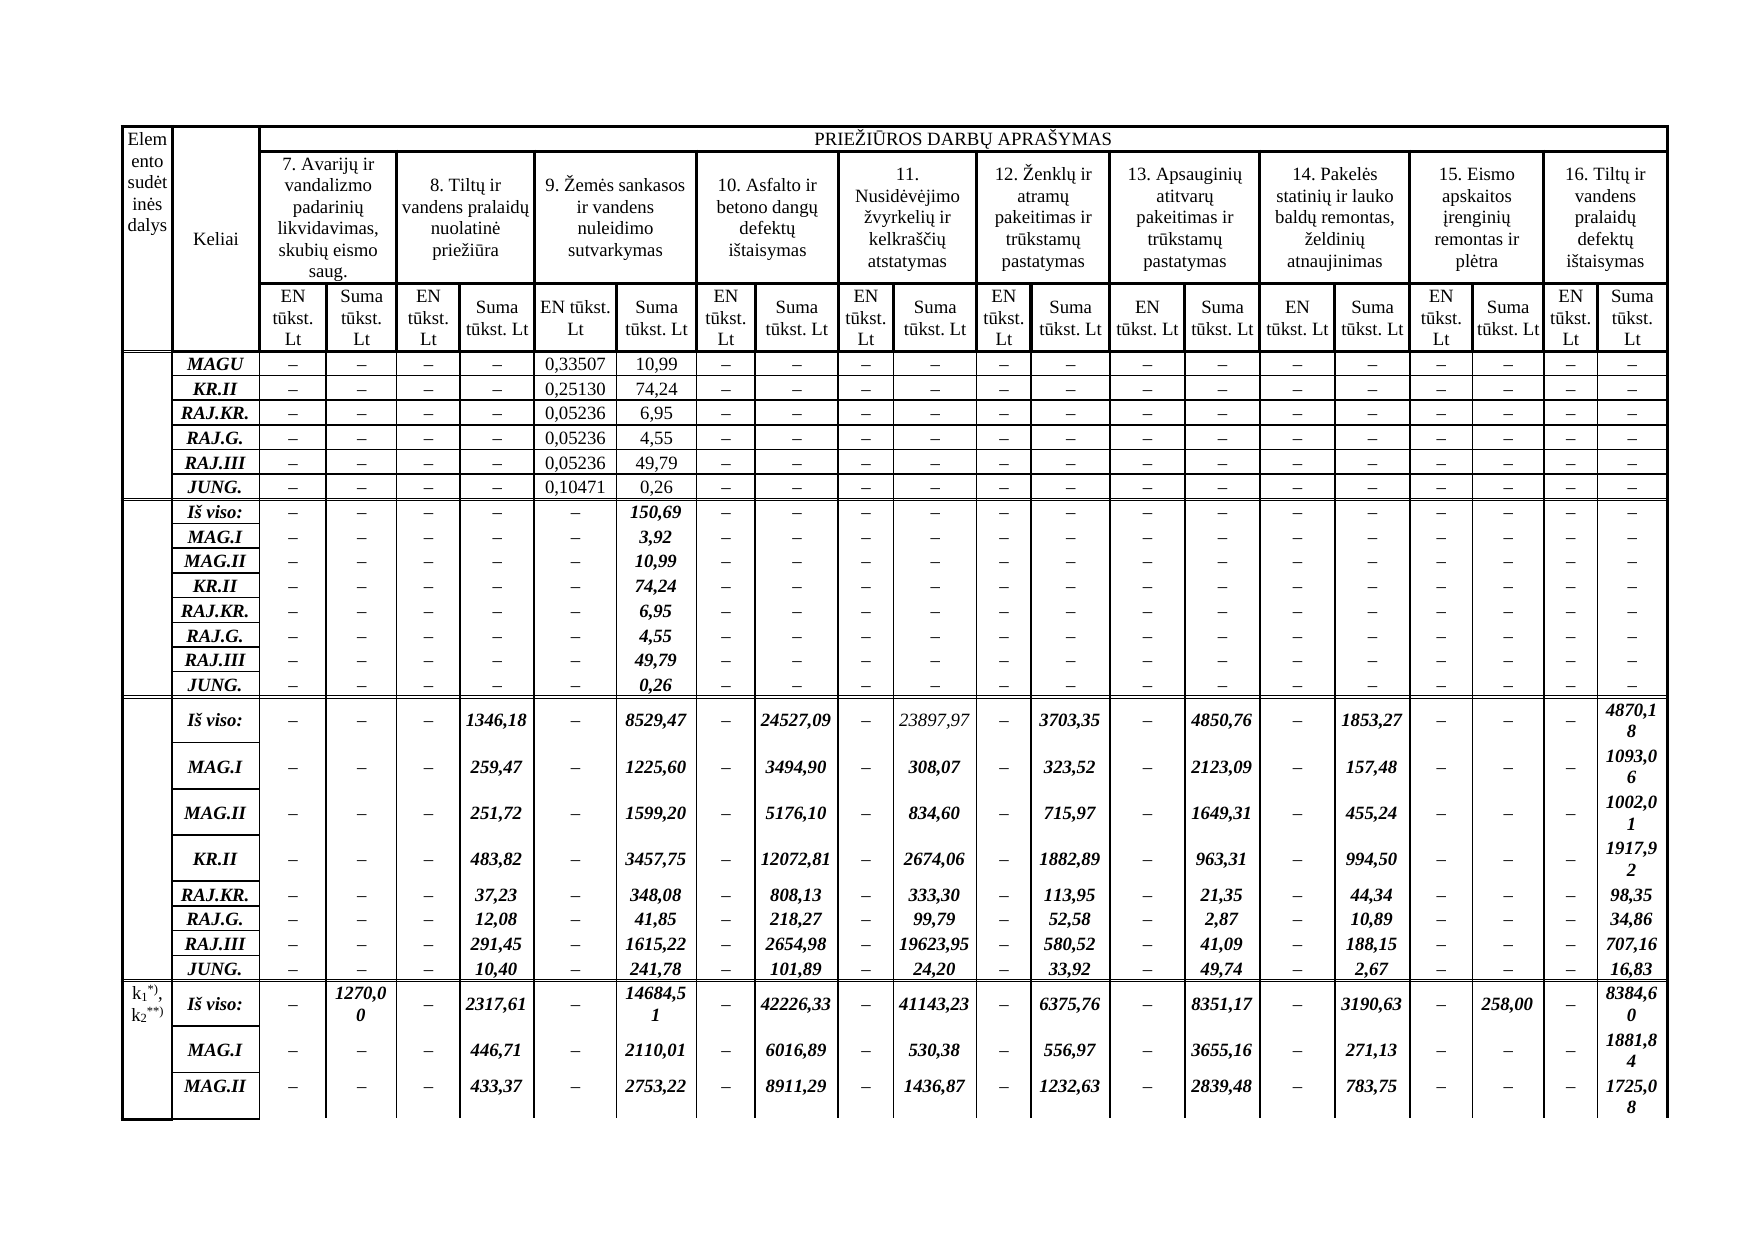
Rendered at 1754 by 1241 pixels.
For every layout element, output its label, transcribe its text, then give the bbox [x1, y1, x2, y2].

table_cell RAJ.KR. [173, 598, 259, 621]
table_cell – [1545, 376, 1597, 399]
table_cell MAG.I [173, 743, 259, 788]
table_cell KR.II [173, 574, 259, 597]
table_cell 16,83 [1598, 955, 1666, 979]
table_cell – [977, 646, 1030, 671]
table_cell – [397, 547, 459, 572]
table_cell – [977, 742, 1030, 788]
table_cell – [327, 671, 396, 695]
table_cell 291,45 [461, 930, 533, 954]
table_cell – [1261, 401, 1334, 424]
table_cell – [1336, 426, 1409, 448]
table_cell 6016,89 [756, 1025, 837, 1072]
table_cell – [1411, 646, 1472, 671]
table_cell 15. Eismo apskaitos įrenginių remontas ir plėtra [1411, 153, 1542, 282]
table_cell – [1111, 834, 1184, 880]
table_cell – [260, 1072, 325, 1118]
table_cell – [1111, 646, 1184, 671]
table_cell EN tūkst. Lt [398, 285, 458, 350]
table_cell 49,79 [617, 450, 696, 473]
table_cell – [1336, 401, 1409, 424]
table_cell – [697, 376, 754, 399]
table_cell – [327, 426, 396, 448]
table_cell 98,35 [1598, 880, 1666, 905]
table_cell – [839, 547, 893, 572]
table_cell – [756, 501, 837, 523]
table_cell – [1261, 450, 1334, 473]
table_cell – [1473, 426, 1543, 448]
table_cell – [1545, 621, 1597, 646]
table_cell – [1032, 450, 1109, 473]
table_cell – [1261, 1072, 1334, 1118]
table_cell – [839, 450, 893, 473]
table_cell – [839, 982, 893, 1025]
table_cell – [1473, 742, 1543, 788]
table_cell – [756, 450, 837, 473]
table_cell – [327, 621, 396, 646]
table_cell JUNG. [173, 672, 259, 695]
table_cell – [1186, 426, 1259, 448]
table_cell 0,05236 [535, 450, 616, 473]
table_cell 12072,81 [756, 834, 837, 880]
table_cell – [1545, 523, 1597, 547]
table_cell – [397, 475, 459, 498]
table_cell 3190,63 [1336, 982, 1409, 1025]
table_cell – [260, 401, 325, 424]
table_cell – [327, 501, 396, 523]
table_cell – [839, 523, 893, 547]
table_cell – [1111, 880, 1184, 905]
table_cell – [1336, 475, 1409, 498]
table_cell 1881,84 [1598, 1025, 1666, 1072]
table_cell – [756, 426, 837, 448]
table_cell – [535, 523, 616, 547]
table_cell – [1336, 523, 1409, 547]
table_cell – [839, 905, 893, 930]
table_cell 259,47 [461, 742, 533, 788]
table_cell – [260, 646, 325, 671]
table_cell – [1186, 475, 1259, 498]
table_cell – [260, 982, 325, 1025]
table_cell – [839, 955, 893, 979]
table_cell Suma tūkst. Lt [757, 285, 837, 350]
table_cell – [1111, 930, 1184, 954]
table_cell – [1545, 547, 1597, 572]
table_cell – [894, 475, 976, 498]
table_cell – [977, 1072, 1030, 1118]
table_cell – [1111, 547, 1184, 572]
table_cell – [1473, 501, 1543, 523]
table_cell – [697, 788, 754, 834]
table_cell [124, 501, 171, 695]
table_cell – [1261, 353, 1334, 374]
table_cell – [1261, 955, 1334, 979]
table_cell 1225,60 [617, 742, 696, 788]
table_cell 0,25130 [535, 376, 616, 399]
table_cell – [397, 1025, 459, 1072]
table_cell – [1411, 880, 1472, 905]
table_cell – [1545, 1025, 1597, 1072]
table_cell – [1545, 905, 1597, 930]
table_cell – [1186, 376, 1259, 399]
table_cell – [260, 597, 325, 621]
table_cell – [977, 905, 1030, 930]
table_cell – [1545, 597, 1597, 621]
table_cell k1*), k2**) [124, 982, 171, 1118]
table_cell – [260, 353, 325, 374]
table_cell 556,97 [1032, 1025, 1109, 1072]
table_cell – [1032, 353, 1109, 374]
table_cell – [697, 646, 754, 671]
table_cell – [1545, 353, 1597, 374]
table_cell – [535, 1025, 616, 1072]
table_cell 9. Žemės sankasos ir vandens nuleidimo sutvarkymas [536, 153, 695, 282]
table_cell – [1111, 1025, 1184, 1072]
table_cell 8. Tiltų ir vandens pralaidų nuolatinė priežiūra [398, 153, 533, 282]
table_cell 0,33507 [535, 353, 616, 374]
table_cell – [1598, 450, 1666, 473]
table_cell – [1598, 547, 1666, 572]
table_cell – [1473, 834, 1543, 880]
table_cell – [1473, 671, 1543, 695]
table_cell 1270,00 [327, 982, 396, 1025]
table_cell 4,55 [617, 621, 696, 646]
table_cell – [977, 450, 1030, 473]
table_cell – [1473, 597, 1543, 621]
table_cell 10,89 [1336, 905, 1409, 930]
table_cell – [756, 523, 837, 547]
table_cell 1002,01 [1598, 788, 1666, 834]
table_cell 530,38 [894, 1025, 976, 1072]
table_cell 34,86 [1598, 905, 1666, 930]
table_cell – [1598, 597, 1666, 621]
table_cell – [1545, 880, 1597, 905]
table_cell – [1473, 547, 1543, 572]
table_cell – [1473, 523, 1543, 547]
table_cell 455,24 [1336, 788, 1409, 834]
table_cell – [1032, 547, 1109, 572]
table_cell 3655,16 [1186, 1025, 1259, 1072]
table_cell – [1545, 788, 1597, 834]
table_cell – [1545, 955, 1597, 979]
table_cell 99,79 [894, 905, 976, 930]
table_cell 101,89 [756, 955, 837, 979]
table_cell – [260, 572, 325, 597]
table_cell – [1545, 426, 1597, 448]
table_cell – [697, 547, 754, 572]
table_cell – [1261, 742, 1334, 788]
table_cell – [397, 880, 459, 905]
table_cell – [1111, 501, 1184, 523]
table_cell – [1598, 353, 1666, 374]
table_cell EN tūkst. Lt [840, 285, 892, 350]
table_cell – [1032, 597, 1109, 621]
table_cell – [260, 523, 325, 547]
table_cell – [1336, 671, 1409, 695]
table_cell 21,35 [1186, 880, 1259, 905]
table_cell – [1336, 597, 1409, 621]
table_cell 580,52 [1032, 930, 1109, 954]
table_cell – [1032, 572, 1109, 597]
table_cell – [327, 930, 396, 954]
table_cell – [977, 353, 1030, 374]
table_cell – [1111, 742, 1184, 788]
table_cell – [1186, 572, 1259, 597]
table_cell – [1545, 1072, 1597, 1118]
table_cell 6375,76 [1032, 982, 1109, 1025]
table_cell RAJ.G. [173, 623, 259, 646]
table_cell 218,27 [756, 905, 837, 930]
table_cell – [1411, 401, 1472, 424]
table_cell 2753,22 [617, 1072, 696, 1118]
table_cell – [260, 501, 325, 523]
table_cell EN tūkst. Lt [536, 285, 615, 350]
table_cell – [1111, 671, 1184, 695]
table_cell – [327, 475, 396, 498]
table_cell – [1473, 788, 1543, 834]
table_cell – [397, 671, 459, 695]
table_cell – [1411, 475, 1472, 498]
table_cell – [1111, 597, 1184, 621]
table_cell – [1411, 597, 1472, 621]
table_cell 483,82 [461, 834, 533, 880]
table_cell 433,37 [461, 1072, 533, 1118]
table_cell – [1545, 646, 1597, 671]
table_cell – [756, 671, 837, 695]
table_cell – [1111, 699, 1184, 742]
table_cell – [839, 501, 893, 523]
table_cell 42226,33 [756, 982, 837, 1025]
table_cell – [697, 450, 754, 473]
table_cell – [461, 353, 533, 374]
table_cell – [1598, 426, 1666, 448]
table_cell 10. Asfalto ir betono dangų defektų ištaisymas [698, 153, 837, 282]
table_cell – [1473, 955, 1543, 979]
table_cell 157,48 [1336, 742, 1409, 788]
table_cell 6,95 [617, 401, 696, 424]
table_cell – [1598, 401, 1666, 424]
table_cell – [1411, 501, 1472, 523]
table_cell – [1336, 572, 1409, 597]
table_cell 1725,08 [1598, 1072, 1666, 1118]
table_cell – [697, 501, 754, 523]
table_cell – [1032, 671, 1109, 695]
table_cell MAG.I [173, 524, 259, 547]
table_cell – [1336, 450, 1409, 473]
table_cell – [260, 834, 325, 880]
table_cell – [977, 621, 1030, 646]
table_cell – [535, 930, 616, 954]
table_cell 3,92 [617, 523, 696, 547]
table_cell 5176,10 [756, 788, 837, 834]
table_cell – [839, 475, 893, 498]
table_cell Iš viso: [173, 501, 259, 523]
table_cell – [260, 671, 325, 695]
table_cell EN tūkst. Lt [698, 285, 754, 350]
table_cell 3457,75 [617, 834, 696, 880]
table_cell 0,05236 [535, 401, 616, 424]
table_cell – [327, 646, 396, 671]
table_cell 2,87 [1186, 905, 1259, 930]
table_cell – [260, 621, 325, 646]
table_cell – [697, 742, 754, 788]
table_cell – [535, 982, 616, 1025]
table_cell 33,92 [1032, 955, 1109, 979]
table_cell – [1032, 621, 1109, 646]
table_cell – [1545, 834, 1597, 880]
table_cell – [260, 880, 325, 905]
table_cell – [1186, 671, 1259, 695]
table_cell 23897,97 [894, 699, 976, 742]
table_cell – [894, 401, 976, 424]
table_cell – [894, 547, 976, 572]
table_cell – [260, 426, 325, 448]
table_cell – [894, 353, 976, 374]
table_cell – [839, 621, 893, 646]
table_cell 8351,17 [1186, 982, 1259, 1025]
table_cell – [1411, 621, 1472, 646]
table_cell 333,30 [894, 880, 976, 905]
table_cell 41,09 [1186, 930, 1259, 954]
table_cell 4850,76 [1186, 699, 1259, 742]
table_cell – [1598, 621, 1666, 646]
table_cell – [977, 1025, 1030, 1072]
table_cell 1917,92 [1598, 834, 1666, 880]
table_cell – [1032, 501, 1109, 523]
table_cell – [977, 426, 1030, 448]
table_cell – [260, 930, 325, 954]
table_cell – [461, 523, 533, 547]
table_cell 74,24 [617, 376, 696, 399]
table_cell – [535, 880, 616, 905]
table_cell – [397, 426, 459, 448]
table_cell – [697, 834, 754, 880]
table_cell – [1032, 426, 1109, 448]
table_cell – [977, 880, 1030, 905]
table_cell 0,26 [617, 671, 696, 695]
table_cell – [1032, 646, 1109, 671]
table_cell 446,71 [461, 1025, 533, 1072]
table_cell – [1261, 572, 1334, 597]
table_cell – [697, 671, 754, 695]
table_cell – [697, 1072, 754, 1118]
table_cell – [894, 376, 976, 399]
table_cell – [839, 1072, 893, 1118]
table_cell – [461, 401, 533, 424]
table_cell – [839, 426, 893, 448]
table_cell – [697, 955, 754, 979]
table_cell – [1411, 523, 1472, 547]
table_cell – [535, 699, 616, 742]
table_cell – [697, 621, 754, 646]
table_cell – [260, 376, 325, 399]
table_cell – [977, 671, 1030, 695]
table_cell – [839, 880, 893, 905]
table_cell – [697, 475, 754, 498]
table_cell – [894, 523, 976, 547]
table_cell – [397, 699, 459, 742]
table_cell – [1545, 450, 1597, 473]
table_cell – [1111, 621, 1184, 646]
table_cell – [1411, 982, 1472, 1025]
table_cell 2317,61 [461, 982, 533, 1025]
table_cell – [1261, 788, 1334, 834]
table_cell – [1411, 955, 1472, 979]
table_cell 74,24 [617, 572, 696, 597]
table_cell – [461, 376, 533, 399]
table_cell 37,23 [461, 880, 533, 905]
table_cell RAJ.III [173, 648, 259, 671]
table_cell – [535, 788, 616, 834]
table_cell RAJ.III [173, 931, 259, 954]
table_cell 994,50 [1336, 834, 1409, 880]
table_cell 19623,95 [894, 930, 976, 954]
table_cell – [327, 401, 396, 424]
table_cell – [977, 401, 1030, 424]
table_cell – [1473, 1072, 1543, 1118]
table_cell EN tūkst. Lt [1411, 285, 1471, 350]
table_cell – [1111, 401, 1184, 424]
table_cell – [461, 621, 533, 646]
table_cell – [894, 426, 976, 448]
table_cell – [756, 376, 837, 399]
table_cell 14684,51 [617, 982, 696, 1025]
table_cell – [1598, 501, 1666, 523]
table_cell – [1545, 572, 1597, 597]
table_cell – [1261, 982, 1334, 1025]
table_cell – [756, 475, 837, 498]
table_cell 49,79 [617, 646, 696, 671]
table_cell – [977, 982, 1030, 1025]
table_cell – [977, 834, 1030, 880]
table_cell EN tūkst. Lt [261, 285, 325, 350]
table_cell – [1186, 501, 1259, 523]
table_cell 52,58 [1032, 905, 1109, 930]
table_cell – [839, 597, 893, 621]
table_cell – [1411, 834, 1472, 880]
table_cell Suma tūkst. Lt [895, 285, 975, 350]
table_cell – [839, 376, 893, 399]
table_cell – [327, 1025, 396, 1072]
table_cell – [894, 597, 976, 621]
table_cell 150,69 [617, 501, 696, 523]
table_cell – [756, 597, 837, 621]
table_cell – [1186, 547, 1259, 572]
table_cell 808,13 [756, 880, 837, 905]
table_cell – [1411, 788, 1472, 834]
table_cell 11. Nusidėvėjimo žvyrkelių ir kelkraščių atstatymas [840, 153, 975, 282]
table_cell RAJ.G. [173, 426, 259, 448]
table_cell – [977, 523, 1030, 547]
table_cell – [1473, 880, 1543, 905]
table_cell – [1545, 982, 1597, 1025]
table_cell – [1336, 376, 1409, 399]
table_cell 1436,87 [894, 1072, 976, 1118]
table_cell – [260, 788, 325, 834]
table_cell Suma tūkst. Lt [1474, 285, 1542, 350]
table_cell 323,52 [1032, 742, 1109, 788]
table_cell – [260, 742, 325, 788]
table_cell – [1261, 523, 1334, 547]
table_cell – [1545, 671, 1597, 695]
table_cell 4,55 [617, 426, 696, 448]
table_cell – [535, 834, 616, 880]
table_cell – [697, 982, 754, 1025]
table_cell Suma tūkst. Lt [1336, 285, 1408, 350]
table_cell 3703,35 [1032, 699, 1109, 742]
table_cell – [977, 788, 1030, 834]
table_cell – [397, 353, 459, 374]
table_cell – [535, 905, 616, 930]
table_cell – [839, 1025, 893, 1072]
table_cell – [977, 547, 1030, 572]
table_cell – [461, 501, 533, 523]
table_cell 188,15 [1336, 930, 1409, 954]
table_cell – [535, 501, 616, 523]
table_cell – [1186, 353, 1259, 374]
table_cell 8384,60 [1598, 982, 1666, 1025]
table_cell – [839, 401, 893, 424]
table_cell 783,75 [1336, 1072, 1409, 1118]
table_cell – [461, 597, 533, 621]
table_cell – [1473, 621, 1543, 646]
table_cell RAJ.III [173, 450, 259, 473]
table_cell – [535, 742, 616, 788]
table_cell – [894, 621, 976, 646]
table_cell 113,95 [1032, 880, 1109, 905]
table_cell 271,13 [1336, 1025, 1409, 1072]
table_cell 7. Avarijų ir vandalizmo padarinių likvidavimas, skubių eismo saug. [261, 153, 395, 282]
table_cell – [1411, 1025, 1472, 1072]
table_cell 3494,90 [756, 742, 837, 788]
table_cell – [461, 475, 533, 498]
table_cell – [397, 597, 459, 621]
table_cell 963,31 [1186, 834, 1259, 880]
table_cell – [977, 376, 1030, 399]
table_cell – [1261, 834, 1334, 880]
table_cell EN tūkst. Lt [1545, 285, 1596, 350]
table_cell – [1111, 376, 1184, 399]
table_cell EN tūkst. Lt [1111, 285, 1183, 350]
table_cell – [1411, 547, 1472, 572]
table_cell 1599,20 [617, 788, 696, 834]
table_cell MAGU [173, 353, 259, 374]
table_cell 10,40 [461, 955, 533, 979]
table_cell – [1473, 353, 1543, 374]
table_cell – [894, 572, 976, 597]
table_cell – [1261, 501, 1334, 523]
table_cell – [1336, 501, 1409, 523]
table_cell 0,05236 [535, 426, 616, 448]
table_cell – [327, 788, 396, 834]
table_cell – [839, 572, 893, 597]
table_cell – [1545, 475, 1597, 498]
table_cell – [535, 955, 616, 979]
table_cell 24527,09 [756, 699, 837, 742]
table_cell – [1411, 376, 1472, 399]
table_cell – [327, 597, 396, 621]
table_cell – [397, 401, 459, 424]
table_cell 1882,89 [1032, 834, 1109, 880]
table_cell MAG.I [173, 1027, 259, 1072]
table_cell – [1261, 930, 1334, 954]
table_cell – [260, 475, 325, 498]
table_cell – [1261, 597, 1334, 621]
table_cell – [1111, 426, 1184, 448]
table_cell – [397, 955, 459, 979]
table_cell – [327, 742, 396, 788]
table_cell KR.II [173, 836, 259, 880]
table_cell – [1261, 671, 1334, 695]
table_cell – [397, 982, 459, 1025]
table_cell – [1473, 475, 1543, 498]
table_cell – [756, 646, 837, 671]
table_cell – [977, 501, 1030, 523]
table_cell – [327, 450, 396, 473]
table_cell – [397, 523, 459, 547]
table_cell – [1111, 982, 1184, 1025]
table_cell – [1111, 450, 1184, 473]
table_cell MAG.II [173, 549, 259, 572]
table_cell – [1411, 353, 1472, 374]
table_cell 49,74 [1186, 955, 1259, 979]
table_cell – [894, 450, 976, 473]
table_cell – [1545, 401, 1597, 424]
table_cell – [397, 930, 459, 954]
table_cell – [1336, 646, 1409, 671]
table_cell – [1261, 621, 1334, 646]
table_cell – [697, 353, 754, 374]
table_cell – [535, 597, 616, 621]
table_cell – [260, 955, 325, 979]
table_cell 707,16 [1598, 930, 1666, 954]
table_cell 24,20 [894, 955, 976, 979]
table_cell 10,99 [617, 353, 696, 374]
table_cell RAJ.KR. [173, 882, 259, 905]
table_cell 6,95 [617, 597, 696, 621]
table_cell 2654,98 [756, 930, 837, 954]
table_cell – [535, 671, 616, 695]
table_cell 1346,18 [461, 699, 533, 742]
table_cell 13. Apsauginių atitvarų pakeitimas ir trūkstamų pastatymas [1111, 153, 1258, 282]
table_cell – [1111, 788, 1184, 834]
table_cell – [1032, 523, 1109, 547]
table_cell – [327, 880, 396, 905]
table_cell – [839, 671, 893, 695]
table_cell – [1473, 1025, 1543, 1072]
table_cell 348,08 [617, 880, 696, 905]
table_cell – [1411, 742, 1472, 788]
table_cell – [327, 905, 396, 930]
table_cell – [697, 426, 754, 448]
table_cell – [697, 905, 754, 930]
table_cell – [894, 501, 976, 523]
table_cell – [1261, 547, 1334, 572]
table_cell – [1111, 955, 1184, 979]
table_cell – [1598, 523, 1666, 547]
table_cell Suma tūkst. Lt [618, 285, 695, 350]
table_cell – [697, 930, 754, 954]
table_cell 258,00 [1473, 982, 1543, 1025]
table_cell 2123,09 [1186, 742, 1259, 788]
table_cell MAG.II [173, 790, 259, 834]
table_cell – [1111, 905, 1184, 930]
table_cell – [756, 353, 837, 374]
table_cell 0,26 [617, 475, 696, 498]
table_cell – [1111, 523, 1184, 547]
table_cell 2,67 [1336, 955, 1409, 979]
table_cell – [1545, 930, 1597, 954]
table_cell 1232,63 [1032, 1072, 1109, 1118]
table_cell Suma tūkst. Lt [1033, 285, 1108, 350]
table_cell 1649,31 [1186, 788, 1259, 834]
table_cell 12,08 [461, 905, 533, 930]
table_cell – [697, 699, 754, 742]
table_cell – [839, 353, 893, 374]
table_cell 2674,06 [894, 834, 976, 880]
table_cell – [1111, 353, 1184, 374]
table_cell – [1261, 426, 1334, 448]
table_cell – [327, 353, 396, 374]
table_cell – [1411, 699, 1472, 742]
table_cell 2839,48 [1186, 1072, 1259, 1118]
table_cell – [977, 597, 1030, 621]
table_cell – [1032, 475, 1109, 498]
table_cell – [461, 547, 533, 572]
table_cell – [461, 572, 533, 597]
table_cell – [697, 597, 754, 621]
table_cell – [697, 523, 754, 547]
table_cell Suma tūkst. Lt [1186, 285, 1258, 350]
table_cell Suma tūkst. Lt [1599, 285, 1666, 350]
table_cell – [535, 1072, 616, 1118]
table_cell – [1186, 523, 1259, 547]
table_cell 715,97 [1032, 788, 1109, 834]
table_cell – [461, 450, 533, 473]
table_cell – [260, 905, 325, 930]
table_cell – [977, 955, 1030, 979]
table_cell – [894, 646, 976, 671]
table_cell – [1186, 450, 1259, 473]
table_cell EN tūkst. Lt [978, 285, 1029, 350]
table_cell – [1473, 376, 1543, 399]
table_cell – [1545, 699, 1597, 742]
table_cell – [839, 834, 893, 880]
table_cell – [327, 1072, 396, 1118]
table_cell 1615,22 [617, 930, 696, 954]
table_cell – [327, 523, 396, 547]
table_cell – [1411, 426, 1472, 448]
table_cell – [839, 930, 893, 954]
table_cell Iš viso: [173, 982, 259, 1025]
table_cell – [1261, 1025, 1334, 1072]
table_cell – [1598, 646, 1666, 671]
table_cell MAG.II [173, 1073, 259, 1118]
table_cell 0,10471 [535, 475, 616, 498]
table_cell [124, 353, 171, 498]
table_header PRIEŽIŪROS DARBŲ APRAŠYMAS [261, 128, 1666, 149]
table_cell 44,34 [1336, 880, 1409, 905]
table_cell – [535, 621, 616, 646]
table_cell – [1032, 376, 1109, 399]
table_cell – [1261, 905, 1334, 930]
table_cell – [397, 1072, 459, 1118]
table_cell – [1473, 450, 1543, 473]
table_cell 308,07 [894, 742, 976, 788]
table_cell – [461, 646, 533, 671]
table_cell – [535, 572, 616, 597]
table_cell – [1411, 671, 1472, 695]
table_cell 8529,47 [617, 699, 696, 742]
table_cell – [1261, 646, 1334, 671]
table_cell – [260, 1025, 325, 1072]
table_cell – [1111, 475, 1184, 498]
table_cell – [1473, 905, 1543, 930]
table_cell 14. Pakelės statinių ir lauko baldų remontas, želdinių atnaujinimas [1261, 153, 1408, 282]
table_cell – [1473, 646, 1543, 671]
table_header Elemento sudėtinės dalys [124, 128, 171, 350]
table_cell – [1336, 353, 1409, 374]
table_cell 1093,06 [1598, 742, 1666, 788]
table_cell – [1545, 742, 1597, 788]
table_cell – [1032, 401, 1109, 424]
table_cell – [1598, 475, 1666, 498]
table_cell – [1473, 401, 1543, 424]
table_cell – [397, 788, 459, 834]
table_cell – [1186, 646, 1259, 671]
table_cell 10,99 [617, 547, 696, 572]
table_cell JUNG. [173, 475, 259, 498]
table_cell – [1111, 572, 1184, 597]
table_cell – [756, 547, 837, 572]
table_cell – [1411, 1072, 1472, 1118]
table_cell – [327, 547, 396, 572]
table_cell – [756, 621, 837, 646]
table_cell 241,78 [617, 955, 696, 979]
table_cell – [461, 671, 533, 695]
table_cell – [1261, 699, 1334, 742]
table_cell – [1186, 597, 1259, 621]
table_cell – [839, 699, 893, 742]
table_cell 4870,18 [1598, 699, 1666, 742]
table_cell – [327, 699, 396, 742]
table_cell EN tūkst. Lt [1261, 285, 1333, 350]
table_cell [124, 699, 171, 979]
table_cell – [397, 646, 459, 671]
table_cell 834,60 [894, 788, 976, 834]
table_cell – [1411, 930, 1472, 954]
table_cell 2110,01 [617, 1025, 696, 1072]
table_cell – [977, 572, 1030, 597]
table_cell 1853,27 [1336, 699, 1409, 742]
table_cell – [1598, 671, 1666, 695]
table_cell – [839, 788, 893, 834]
table_cell – [1411, 450, 1472, 473]
table_cell Suma tūkst. Lt [461, 285, 533, 350]
table_cell – [327, 376, 396, 399]
table_cell – [461, 426, 533, 448]
table_cell 16. Tiltų ir vandens pralaidų defektų ištaisymas [1545, 153, 1666, 282]
table_cell Suma tūkst. Lt [328, 285, 395, 350]
table_cell – [397, 572, 459, 597]
table_cell – [1473, 699, 1543, 742]
table_cell – [1473, 572, 1543, 597]
table_cell – [839, 646, 893, 671]
table_cell RAJ.G. [173, 907, 259, 930]
table_cell – [535, 646, 616, 671]
table_cell – [397, 834, 459, 880]
table_cell – [1473, 930, 1543, 954]
table_cell – [1261, 880, 1334, 905]
table_cell – [977, 699, 1030, 742]
table_cell JUNG. [173, 956, 259, 979]
table_cell Iš viso: [173, 699, 259, 742]
table_cell – [260, 547, 325, 572]
table_cell – [397, 376, 459, 399]
table_cell – [397, 905, 459, 930]
table_cell – [327, 572, 396, 597]
table_cell – [1336, 547, 1409, 572]
table_cell – [1261, 376, 1334, 399]
table_cell – [1186, 401, 1259, 424]
table_cell 251,72 [461, 788, 533, 834]
table_cell – [1336, 621, 1409, 646]
table_cell 12. Ženklų ir atramų pakeitimas ir trūkstamų pastatymas [978, 153, 1108, 282]
table_cell – [977, 475, 1030, 498]
table_cell – [697, 572, 754, 597]
table_cell – [1111, 1072, 1184, 1118]
table_cell – [397, 742, 459, 788]
table_cell 41,85 [617, 905, 696, 930]
table_cell – [327, 955, 396, 979]
table_cell – [1186, 621, 1259, 646]
table_cell – [397, 621, 459, 646]
table_cell – [756, 401, 837, 424]
table_cell – [697, 401, 754, 424]
table_cell – [327, 834, 396, 880]
table_cell – [697, 1025, 754, 1072]
table_cell KR.II [173, 376, 259, 399]
table_cell – [1411, 572, 1472, 597]
table_cell – [1411, 905, 1472, 930]
table_cell – [1545, 501, 1597, 523]
table_cell – [839, 742, 893, 788]
table_header Keliai [174, 128, 258, 350]
table_cell – [1598, 376, 1666, 399]
table_cell – [260, 450, 325, 473]
table_cell – [260, 699, 325, 742]
table_cell – [397, 501, 459, 523]
table_cell – [1261, 475, 1334, 498]
table_cell – [1598, 572, 1666, 597]
table_cell – [894, 671, 976, 695]
table_cell – [756, 572, 837, 597]
table_cell – [977, 930, 1030, 954]
table_cell – [535, 547, 616, 572]
table_cell 8911,29 [756, 1072, 837, 1118]
table_cell – [697, 880, 754, 905]
table_cell RAJ.KR. [173, 401, 259, 424]
table_cell 41143,23 [894, 982, 976, 1025]
table_cell – [397, 450, 459, 473]
